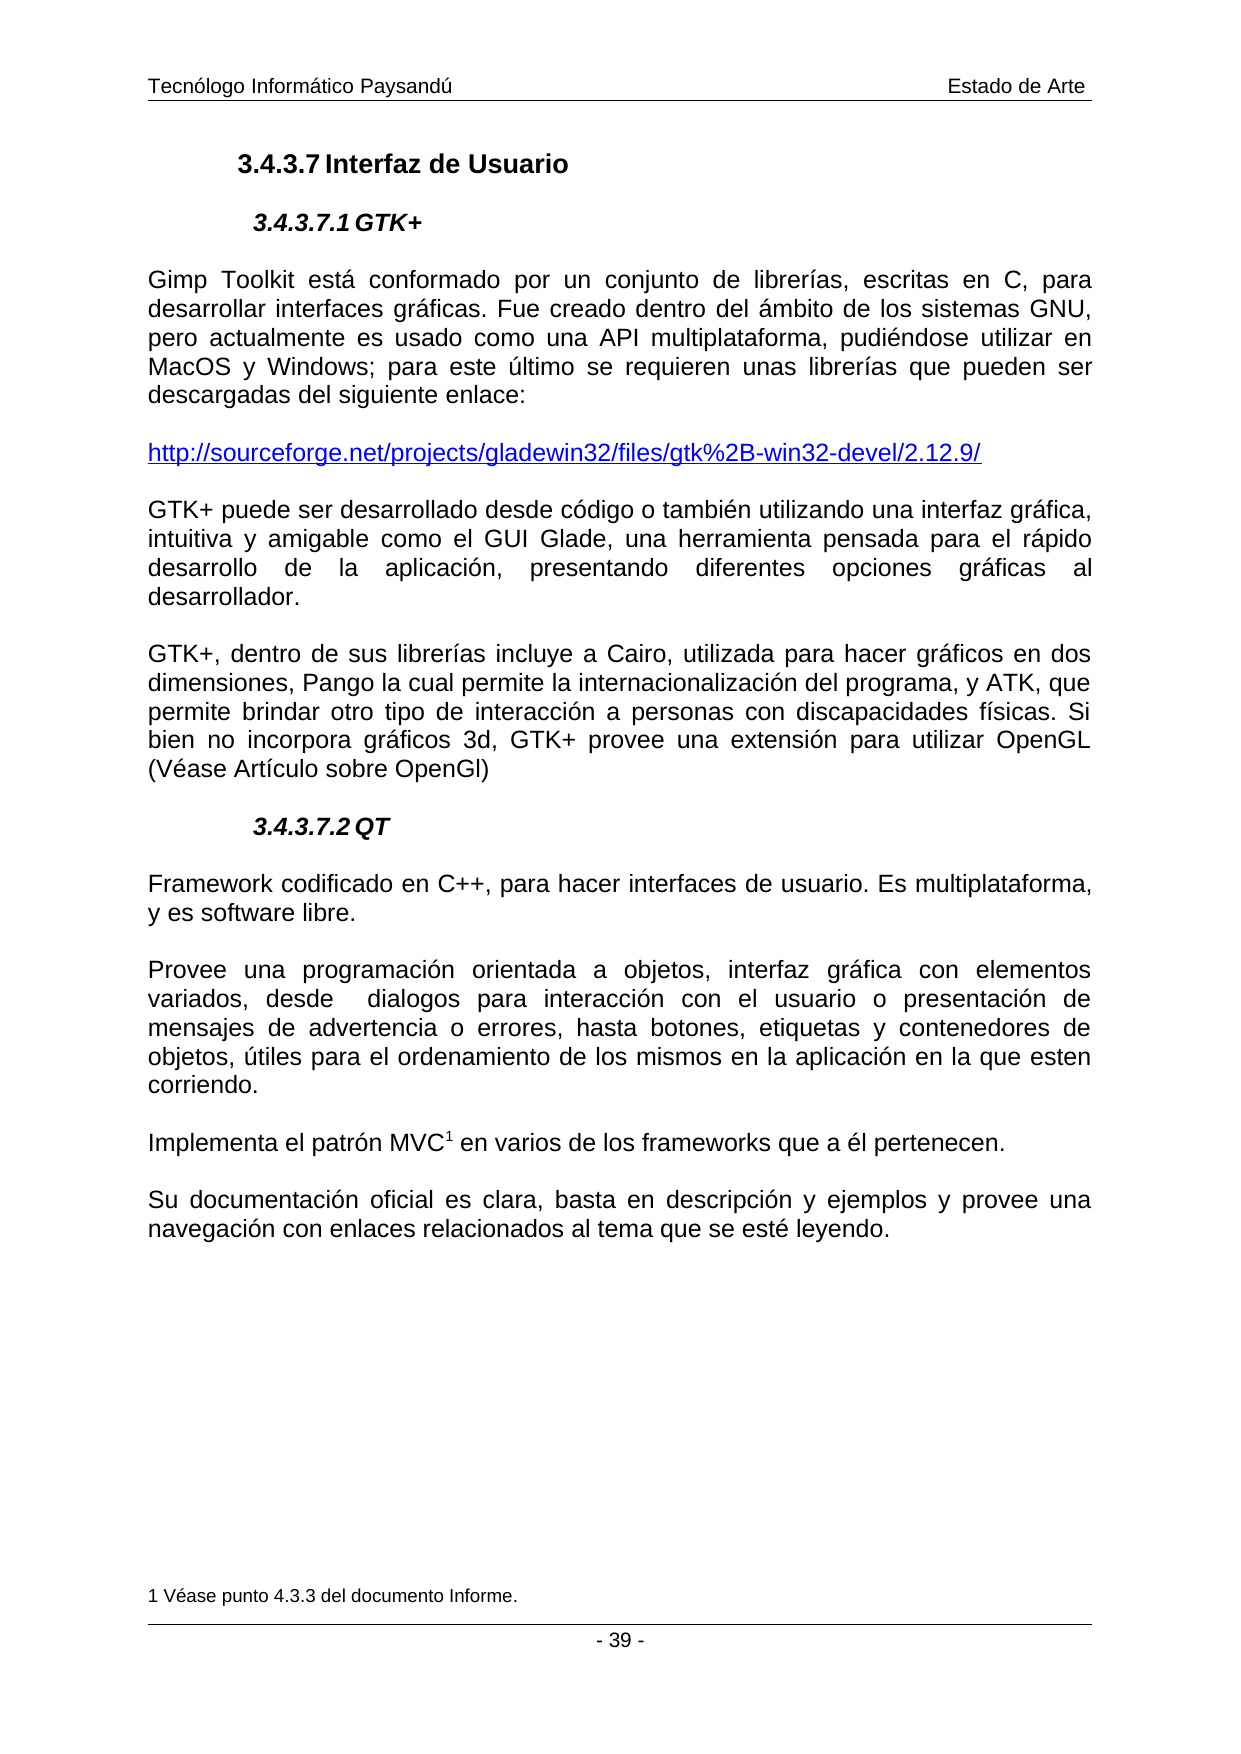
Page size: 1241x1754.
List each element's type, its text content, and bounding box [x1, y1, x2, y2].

subtitle GTK+ [253, 208, 1092, 236]
text GTK+, dentro de sus librerías incluye a Cairo, utilizada para hacer gráficos en dos dimensiones, Pango la cual permite la internacionalización del programa, y ATK, que permite brindar otro tipo de interacción a personas con discapacidades físicas. Si bien no incorpora gráficos 3d, GTK+ provee una extensión para utilizar OpenGL (Véase Artículo sobre OpenGl) [148, 639, 1092, 783]
subtitle Interfaz de Usuario [237, 148, 1092, 179]
text GTK+ puede ser desarrollado desde código o también utilizando una interfaz gráfica, intuitiva y amigable como el GUI Glade, una herramienta pensada para el rápido desarrollo de la aplicación, presentando diferentes opciones gráficas al desarrollador. [148, 495, 1092, 610]
subtitle QT [253, 811, 1092, 840]
text Implementa el patrón MVC en varios de los frameworks que a él pertenecen. [148, 1128, 1092, 1156]
text Provee una programación orientada a objetos, interfaz gráfica con elementos variados, desde dialogos para interacción con el usuario o presentación de mensajes de advertencia o errores, hasta botones, etiquetas y contenedores de objetos, útiles para el ordenamiento de los mismos en la aplicación en la que esten corriendo. [148, 955, 1092, 1099]
text Su documentación oficial es clara, basta en descripción y ejemplos y provee una navegación con enlaces relacionados al tema que se esté leyendo. [148, 1185, 1092, 1243]
text http://sourceforge.net/projects/gladewin32/files/gtk%2B-win32-devel/2.12.9/ [148, 438, 1092, 466]
text Véase punto 4.3.3 del documento Informe. [148, 1585, 1092, 1606]
text Framework codificado en C++, para hacer interfaces de usuario. Es multiplataforma, y es software libre. [148, 869, 1092, 926]
text Gimp Toolkit está conformado por un conjunto de librerías, escritas en C, para desarrollar interfaces gráficas. Fue creado dentro del ámbito de los sistemas GNU, pero actualmente es usado como una API multiplataforma, pudiéndose utilizar en MacOS y Windows; para este último se requieren unas librerías que pueden ser descargadas del siguiente enlace: [148, 265, 1092, 409]
